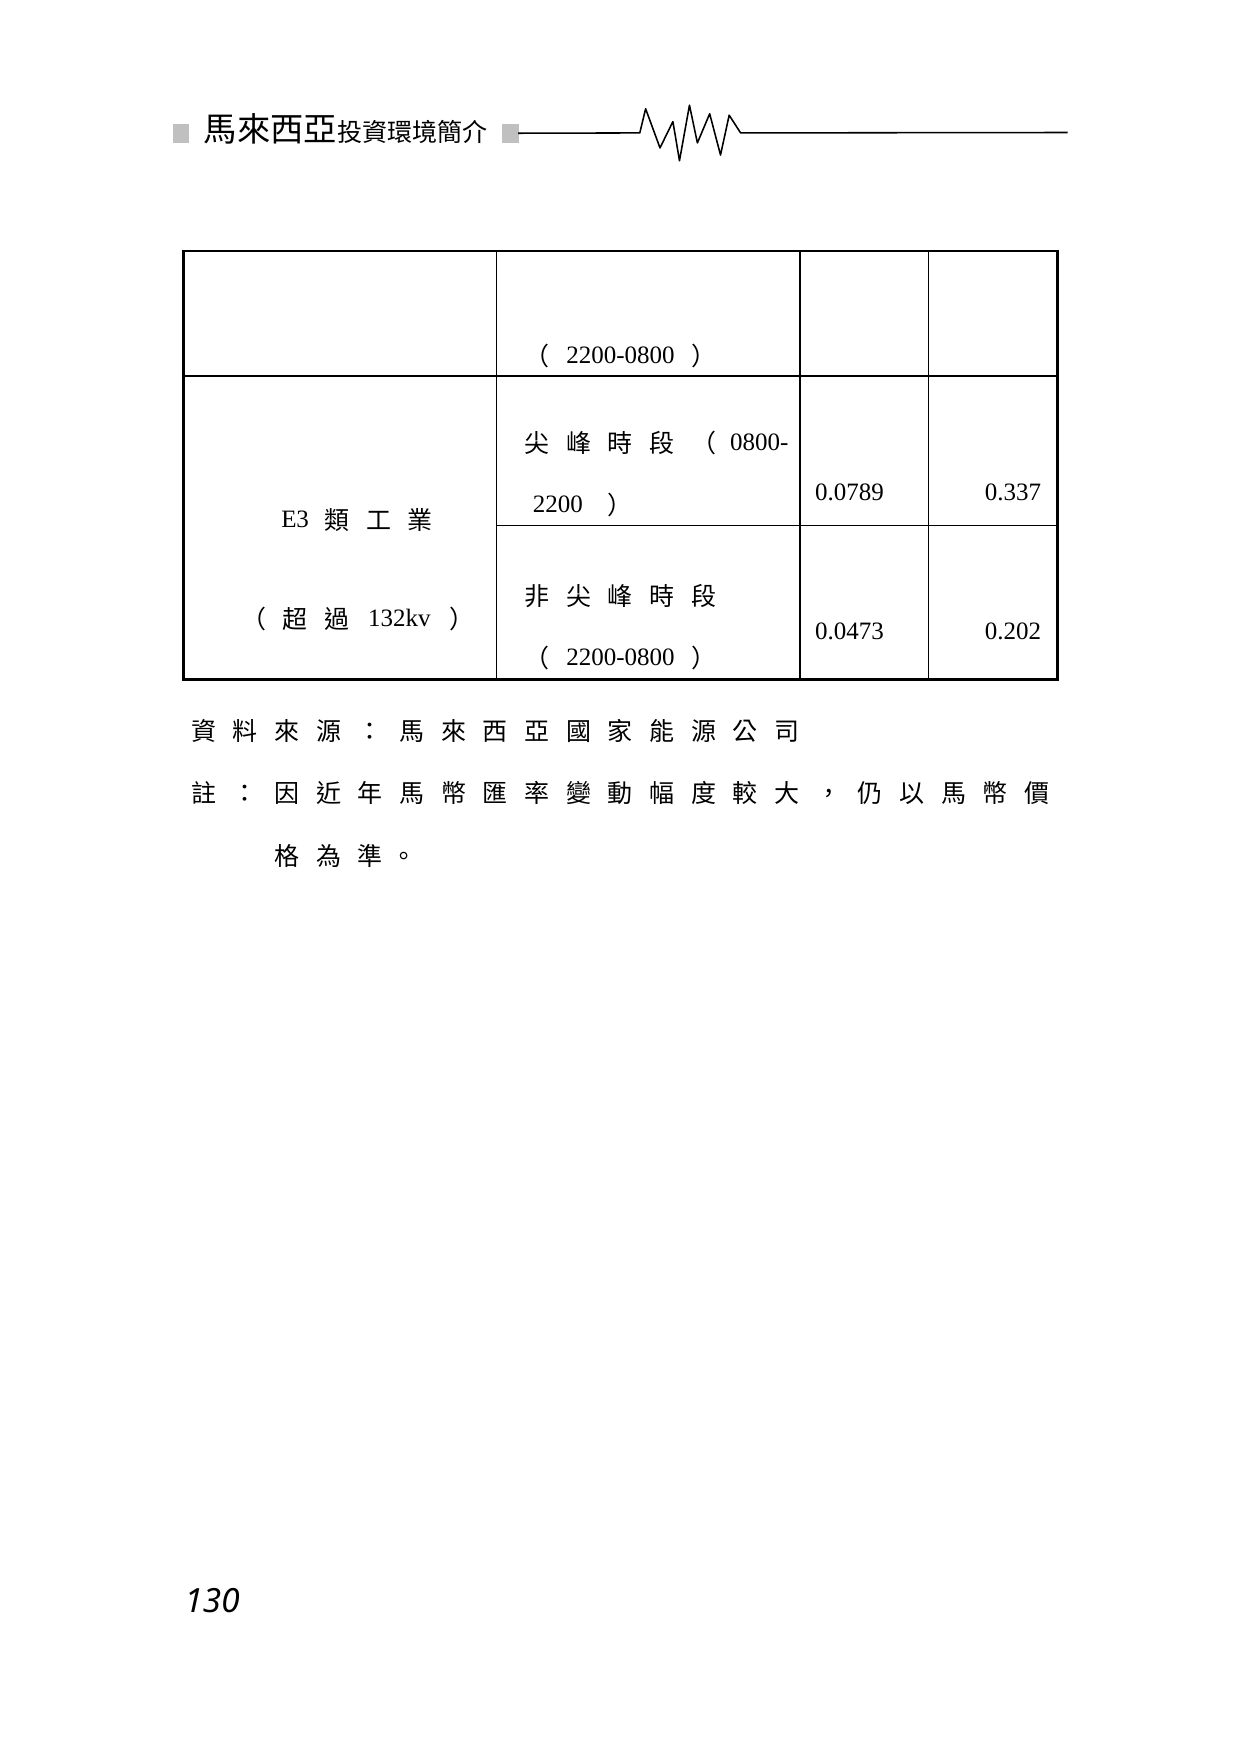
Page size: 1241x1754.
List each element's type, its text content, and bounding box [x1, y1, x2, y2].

table_cell [185, 252, 496, 375]
text 註：因近年馬幣匯率變動幅度較大，仍以馬幣價格為準。 [183, 750, 1058, 875]
text 資料來源：馬來西亞國家能源公司 [183, 688, 1058, 750]
table_cell 0.0473 [801, 526, 928, 677]
table_cell 0.0789 [801, 377, 928, 524]
table_cell 非尖峰時段（2200-0800） [497, 526, 799, 677]
table_cell [929, 252, 1056, 375]
table_cell 尖峰時段（0800-2200） [497, 377, 799, 524]
table_cell 0.337 [929, 377, 1056, 524]
table_cell E3類工業 （超過132kv） [185, 377, 496, 677]
table_cell 0.202 [929, 526, 1056, 677]
table_cell [801, 252, 928, 375]
table_cell （2200-0800） [497, 252, 799, 375]
